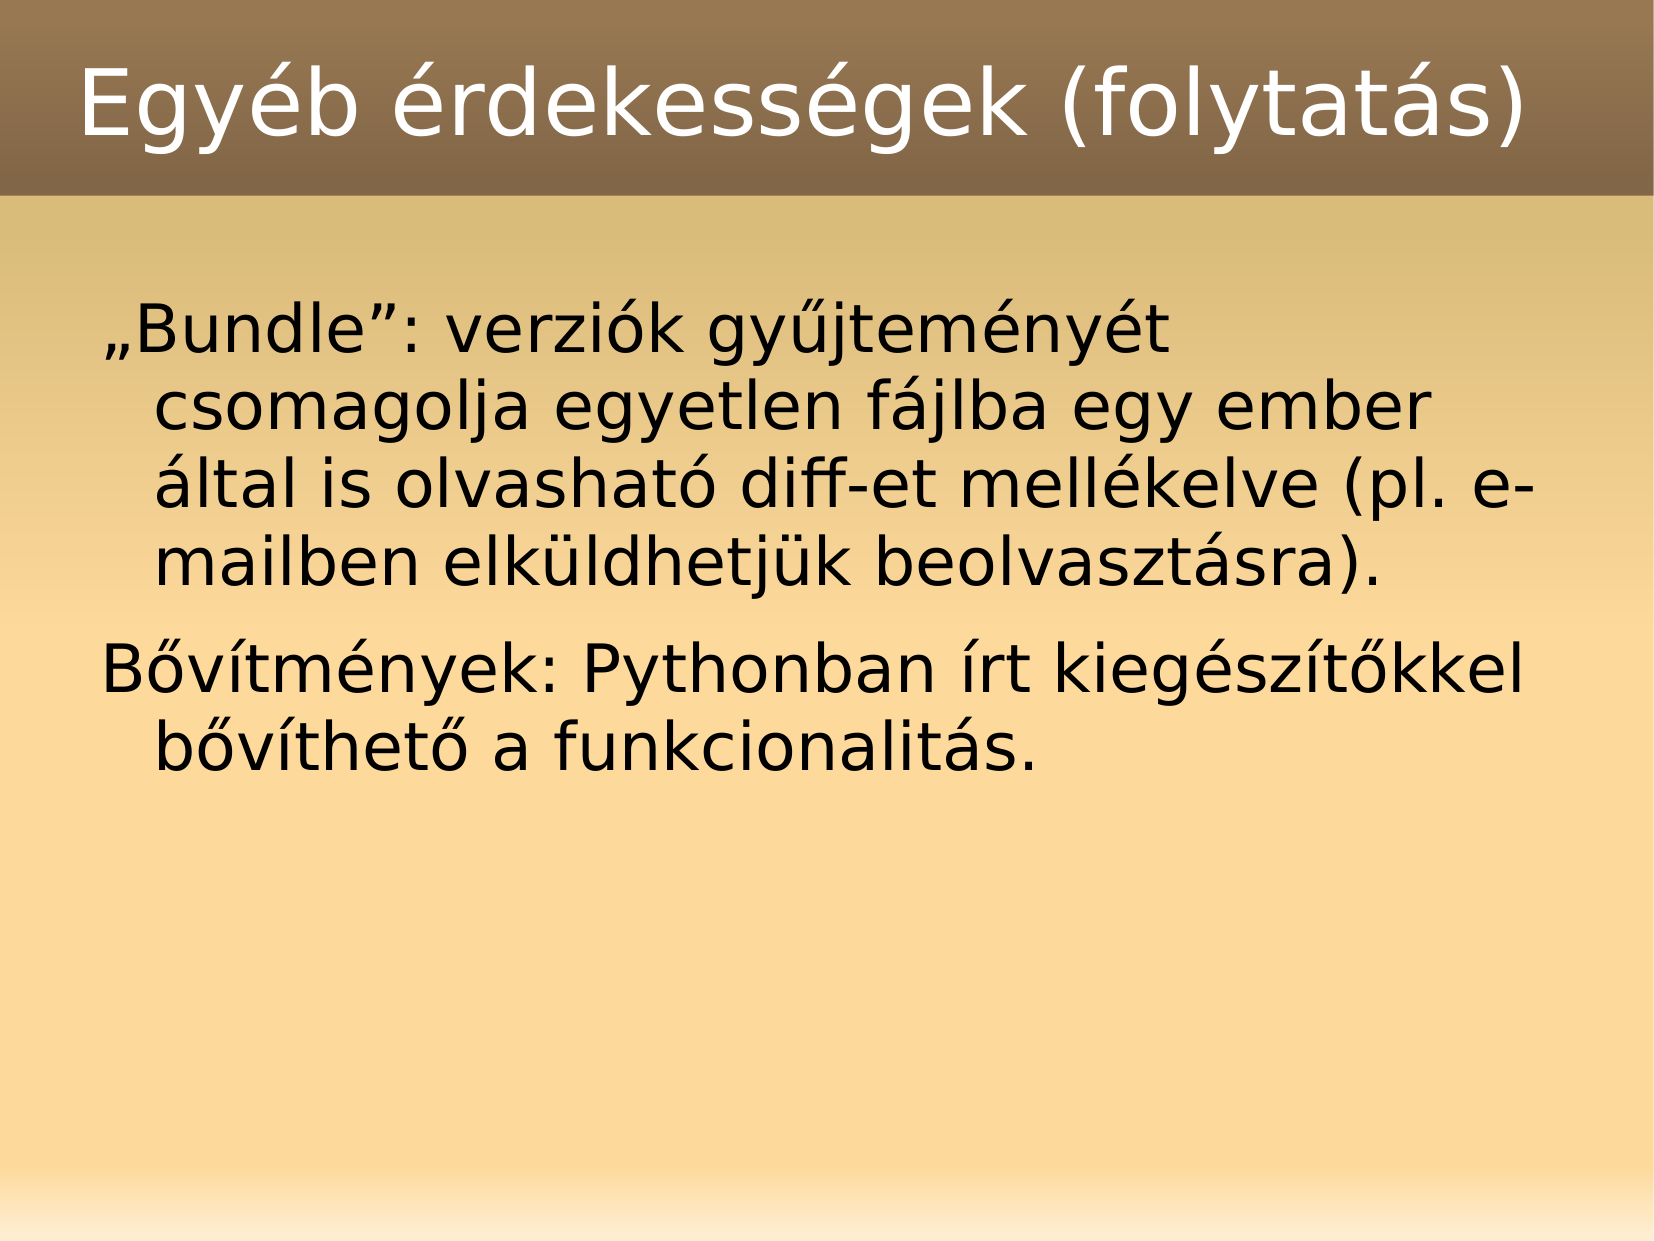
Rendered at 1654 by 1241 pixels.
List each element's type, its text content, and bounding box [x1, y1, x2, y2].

title Egyéb érdekességek (folytatás) [76, 7, 1565, 200]
list „Bundle”: verziók gyűjteményét csomagolja egyetlen fájlba egy ember által is olvasható diff-et mellékelve (pl. e-mailben elküldhetjük beolvasztásra). Bővítmények: Pythonban írt kiegészítőkkel bővíthető a funkcionalitás. [82, 290, 1571, 1094]
picture [0, 0, 1654, 1241]
